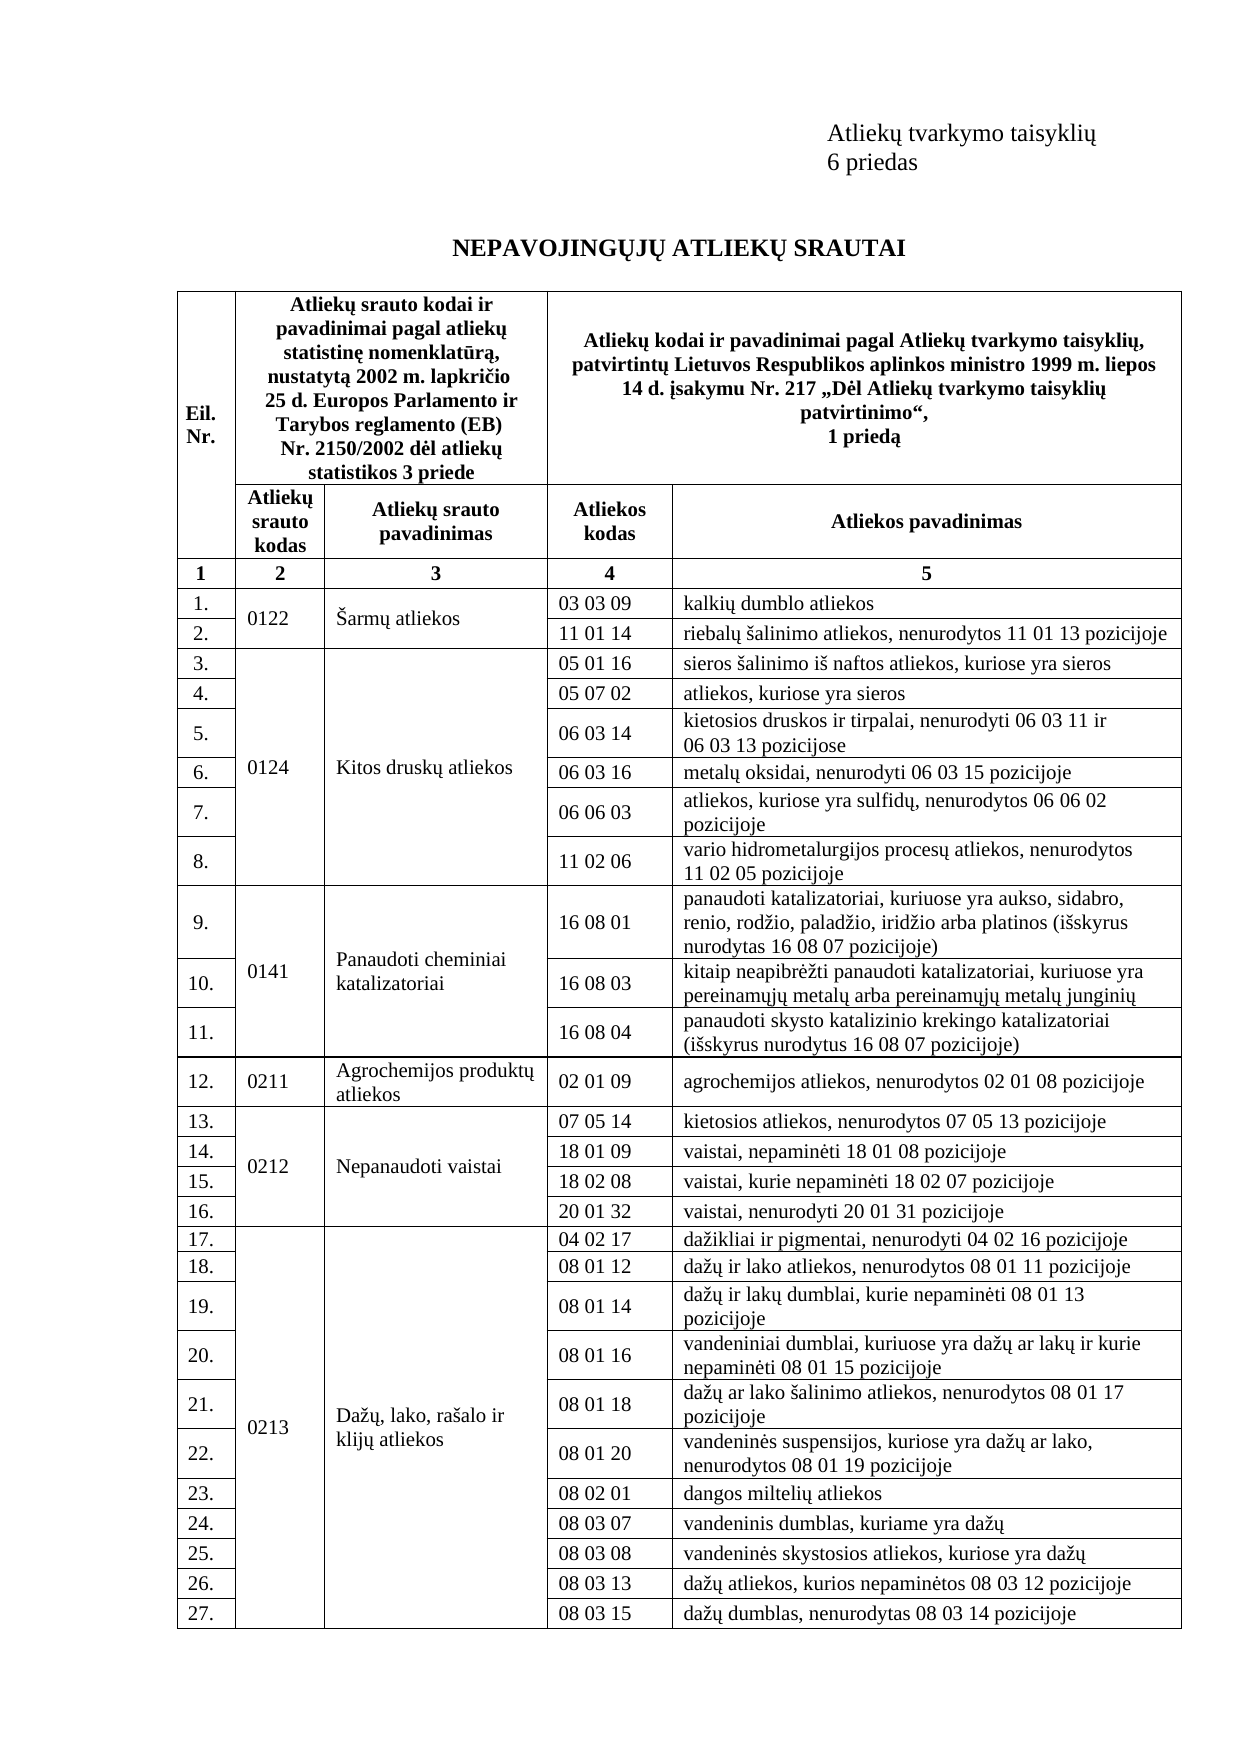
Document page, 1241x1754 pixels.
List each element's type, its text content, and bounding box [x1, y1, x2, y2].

table_cell Atliekų srauto pavadinimas [325, 485, 547, 557]
table_cell Nepanaudoti vaistai [325, 1107, 547, 1226]
table_cell dažų dumblas, nenurodytas 08 03 14 pozicijoje [673, 1599, 1181, 1627]
table_cell 3. [178, 649, 235, 677]
table_cell 0213 [236, 1227, 324, 1627]
table_cell 08 01 20 [548, 1429, 672, 1477]
table_cell 08 01 12 [548, 1252, 672, 1281]
table_cell 19. [178, 1282, 235, 1330]
table_cell 10. [178, 959, 235, 1007]
table_cell panaudoti skysto katalizinio krekingo katalizatoriai (išskyrus nurodytus 16 08 07 pozicijoje) [673, 1008, 1181, 1056]
table_cell vandeninės skystosios atliekos, kuriose yra dažų [673, 1539, 1181, 1567]
table_cell 12. [178, 1058, 235, 1106]
table_cell kietosios druskos ir tirpalai, nenurodyti 06 03 11 ir 06 03 13 pozicijose [673, 709, 1181, 757]
table_cell 9. [178, 886, 235, 958]
table_cell sieros šalinimo iš naftos atliekos, kuriose yra sieros [673, 649, 1181, 677]
table_cell 18 02 08 [548, 1167, 672, 1196]
table_cell vandeninės suspensijos, kuriose yra dažų ar lako, nenurodytos 08 01 19 pozicijoje [673, 1429, 1181, 1477]
table_cell vaistai, kurie nepaminėti 18 02 07 pozicijoje [673, 1167, 1181, 1196]
table_cell Atliekos pavadinimas [673, 485, 1181, 557]
table_cell 5. [178, 709, 235, 757]
table_cell 08 01 18 [548, 1380, 672, 1428]
table_cell 2. [178, 619, 235, 647]
table_cell 16. [178, 1197, 235, 1226]
table_cell 5 [673, 559, 1181, 587]
table_cell 08 01 16 [548, 1331, 672, 1379]
table_header Atliekų kodai ir pavadinimai pagal Atliekų tvarkymo taisyklių, patvirtintų Lietuvos Respublikos aplinkos ministro 1999 m. liepos 14 d. įsakymu Nr. 217 „Dėl Atliekų tvarkymo taisyklių patvirtinimo“, 1 priedą [548, 292, 1181, 484]
table_cell 4. [178, 679, 235, 707]
table_cell riebalų šalinimo atliekos, nenurodytos 11 01 13 pozicijoje [673, 619, 1181, 647]
table_cell 0122 [236, 589, 324, 647]
table_cell 1 [178, 559, 235, 587]
text NEPAVOJINGŲJŲ ATLIEKŲ SRAUTAI [177, 233, 1181, 262]
table_cell 18. [178, 1252, 235, 1281]
table_cell 08 01 14 [548, 1282, 672, 1330]
table_cell metalų oksidai, nenurodyti 06 03 15 pozicijoje [673, 758, 1181, 787]
table_cell 16 08 03 [548, 959, 672, 1007]
table_cell 20. [178, 1331, 235, 1379]
table_cell Dažų, lako, rašalo ir klijų atliekos [325, 1227, 547, 1627]
table_cell 16 08 01 [548, 886, 672, 958]
table_cell 05 01 16 [548, 649, 672, 677]
table_cell vaistai, nepaminėti 18 01 08 pozicijoje [673, 1137, 1181, 1166]
text Atliekų tvarkymo taisyklių [827, 118, 1181, 147]
table_cell dažų ir lakų dumblai, kurie nepaminėti 08 01 13 pozicijoje [673, 1282, 1181, 1330]
table_cell 4 [548, 559, 672, 587]
table_cell 2 [236, 559, 324, 587]
table_cell Atliekos kodas [548, 485, 672, 557]
table_cell 7. [178, 788, 235, 836]
table_cell dangos miltelių atliekos [673, 1479, 1181, 1507]
table_cell 3 [325, 559, 547, 587]
table_cell 16 08 04 [548, 1008, 672, 1056]
table_cell 15. [178, 1167, 235, 1196]
table_cell Agrochemijos produktų atliekos [325, 1058, 547, 1106]
table_cell agrochemijos atliekos, nenurodytos 02 01 08 pozicijoje [673, 1058, 1181, 1106]
table_cell 08 03 15 [548, 1599, 672, 1627]
table_cell Panaudoti cheminiai katalizatoriai [325, 886, 547, 1056]
text 6 priedas [827, 147, 1181, 176]
table_cell kalkių dumblo atliekos [673, 589, 1181, 617]
table_cell 06 03 14 [548, 709, 672, 757]
table_cell Atliekų srauto kodas [236, 485, 324, 557]
table_cell 18 01 09 [548, 1137, 672, 1166]
table_cell 05 07 02 [548, 679, 672, 707]
table_cell 21. [178, 1380, 235, 1428]
table_cell 6. [178, 758, 235, 787]
table_cell 20 01 32 [548, 1197, 672, 1226]
table_cell 0212 [236, 1107, 324, 1226]
table_cell 27. [178, 1599, 235, 1627]
table_cell 14. [178, 1137, 235, 1166]
table_cell Kitos druskų atliekos [325, 649, 547, 885]
table_cell 17. [178, 1227, 235, 1251]
table_cell dažų ir lako atliekos, nenurodytos 08 01 11 pozicijoje [673, 1252, 1181, 1281]
table_cell atliekos, kuriose yra sulfidų, nenurodytos 06 06 02 pozicijoje [673, 788, 1181, 836]
table_cell 06 03 16 [548, 758, 672, 787]
table_cell 08 03 07 [548, 1509, 672, 1537]
table_cell 03 03 09 [548, 589, 672, 617]
table_cell 13. [178, 1107, 235, 1136]
table_header Atliekų srauto kodai ir pavadinimai pagal atliekų statistinę nomenklatūrą, nustatytą 2002 m. lapkričio 25 d. Europos Parlamento ir Tarybos reglamento (EB) Nr. 2150/2002 dėl atliekų statistikos 3 priede [236, 292, 547, 484]
table_cell atliekos, kuriose yra sieros [673, 679, 1181, 707]
table_cell 11 01 14 [548, 619, 672, 647]
table_cell 02 01 09 [548, 1058, 672, 1106]
table_cell kitaip neapibrėžti panaudoti katalizatoriai, kuriuose yra pereinamųjų metalų arba pereinamųjų metalų junginių [673, 959, 1181, 1007]
table_cell dažikliai ir pigmentai, nenurodyti 04 02 16 pozicijoje [673, 1227, 1181, 1251]
table_cell 0211 [236, 1058, 324, 1106]
table_cell 06 06 03 [548, 788, 672, 836]
table_header Eil. Nr. [178, 292, 235, 557]
table_cell vandeniniai dumblai, kuriuose yra dažų ar lakų ir kurie nepaminėti 08 01 15 pozicijoje [673, 1331, 1181, 1379]
table_cell 11. [178, 1008, 235, 1056]
table_cell 25. [178, 1539, 235, 1567]
table_cell 04 02 17 [548, 1227, 672, 1251]
table_cell dažų ar lako šalinimo atliekos, nenurodytos 08 01 17 pozicijoje [673, 1380, 1181, 1428]
table_cell 07 05 14 [548, 1107, 672, 1136]
table_cell 08 03 13 [548, 1569, 672, 1597]
table_cell 1. [178, 589, 235, 617]
table_cell Šarmų atliekos [325, 589, 547, 647]
table_cell panaudoti katalizatoriai, kuriuose yra aukso, sidabro, renio, rodžio, paladžio, iridžio arba platinos (išskyrus nurodytas 16 08 07 pozicijoje) [673, 886, 1181, 958]
table_cell 24. [178, 1509, 235, 1537]
table_cell 22. [178, 1429, 235, 1477]
table_cell dažų atliekos, kurios nepaminėtos 08 03 12 pozicijoje [673, 1569, 1181, 1597]
table_cell vario hidrometalurgijos procesų atliekos, nenurodytos 11 02 05 pozicijoje [673, 837, 1181, 885]
table_cell 0124 [236, 649, 324, 885]
table_cell 8. [178, 837, 235, 885]
table_cell 08 03 08 [548, 1539, 672, 1567]
table_cell vandeninis dumblas, kuriame yra dažų [673, 1509, 1181, 1537]
table_cell 11 02 06 [548, 837, 672, 885]
table_cell vaistai, nenurodyti 20 01 31 pozicijoje [673, 1197, 1181, 1226]
table_cell 0141 [236, 886, 324, 1056]
table_cell 26. [178, 1569, 235, 1597]
table_cell 08 02 01 [548, 1479, 672, 1507]
table_cell 23. [178, 1479, 235, 1507]
table_cell kietosios atliekos, nenurodytos 07 05 13 pozicijoje [673, 1107, 1181, 1136]
